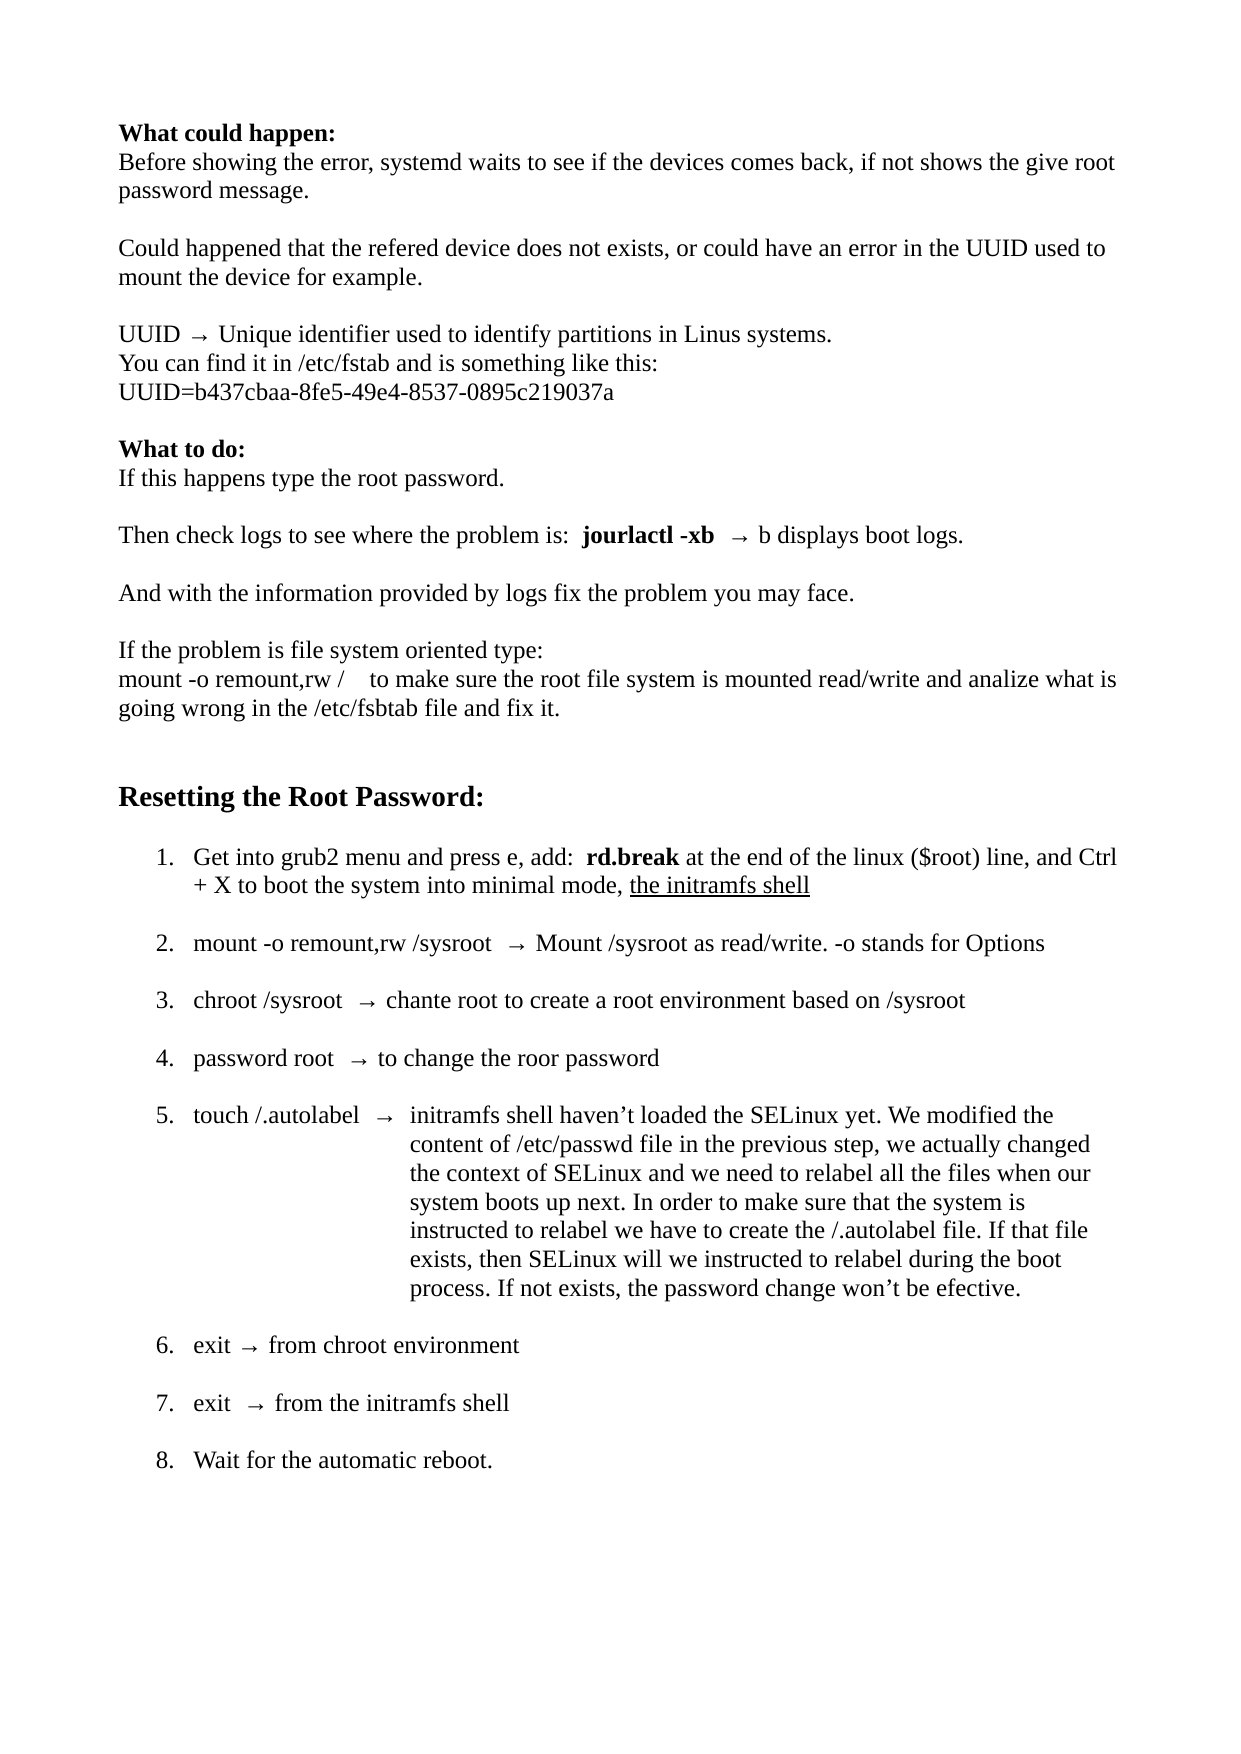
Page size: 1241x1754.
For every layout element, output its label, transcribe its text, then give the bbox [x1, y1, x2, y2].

text Resetting the Root Password: [118, 779, 1122, 813]
text What could happen: [118, 118, 1122, 147]
list Get into grub2 menu and press e, add: rd.break at the end of the linux ($root) line, and Ctrl + X to boot the system into minimal mode, the initramfs shell [156, 842, 1122, 899]
text What to do: [118, 434, 1122, 463]
list chroot /sysroot → chante root to create a root environment based on /sysroot [156, 985, 1122, 1014]
text mount -o remount,rw / to make sure the root file system is mounted read/write and analize what is going wrong in the /etc/fsbtab file and fix it. [118, 664, 1122, 722]
text You can find it in /etc/fstab and is something like this: [118, 348, 1122, 377]
list exit → from chroot environment [156, 1330, 1122, 1359]
text And with the information provided by logs fix the problem you may face. [118, 578, 1122, 607]
list touch /.autolabel → initramfs shell haven’t loaded the SELinux yet. We modified the content of /etc/passwd file in the previous step, we actually changed the context of SELinux and we need to relabel all the files when our system boots up next. In order to make sure that the system is instructed to relabel we have to create the /.autolabel file. If that file exists, then SELinux will we instructed to relabel during the boot process. If not exists, the password change won’t be efective. [156, 1100, 1122, 1302]
text If the problem is file system oriented type: [118, 636, 1122, 664]
list Wait for the automatic reboot. [156, 1445, 1122, 1474]
list exit → from the initramfs shell [156, 1388, 1122, 1417]
list password root → to change the roor password [156, 1043, 1122, 1072]
text Then check logs to see where the problem is: jourlactl -xb → b displays boot logs. [118, 521, 1122, 549]
text Before showing the error, systemd waits to see if the devices comes back, if not shows the give root password message. [118, 147, 1122, 204]
list mount -o remount,rw /sysroot → Mount /sysroot as read/write. -o stands for Options [156, 928, 1122, 957]
text If this happens type the root password. [118, 463, 1122, 492]
text UUID=b437cbaa-8fe5-49e4-8537-0895c219037a [118, 377, 1122, 406]
text UUID → Unique identifier used to identify partitions in Linus systems. [118, 319, 1122, 348]
text Could happened that the refered device does not exists, or could have an error in the UUID used to mount the device for example. [118, 233, 1122, 291]
